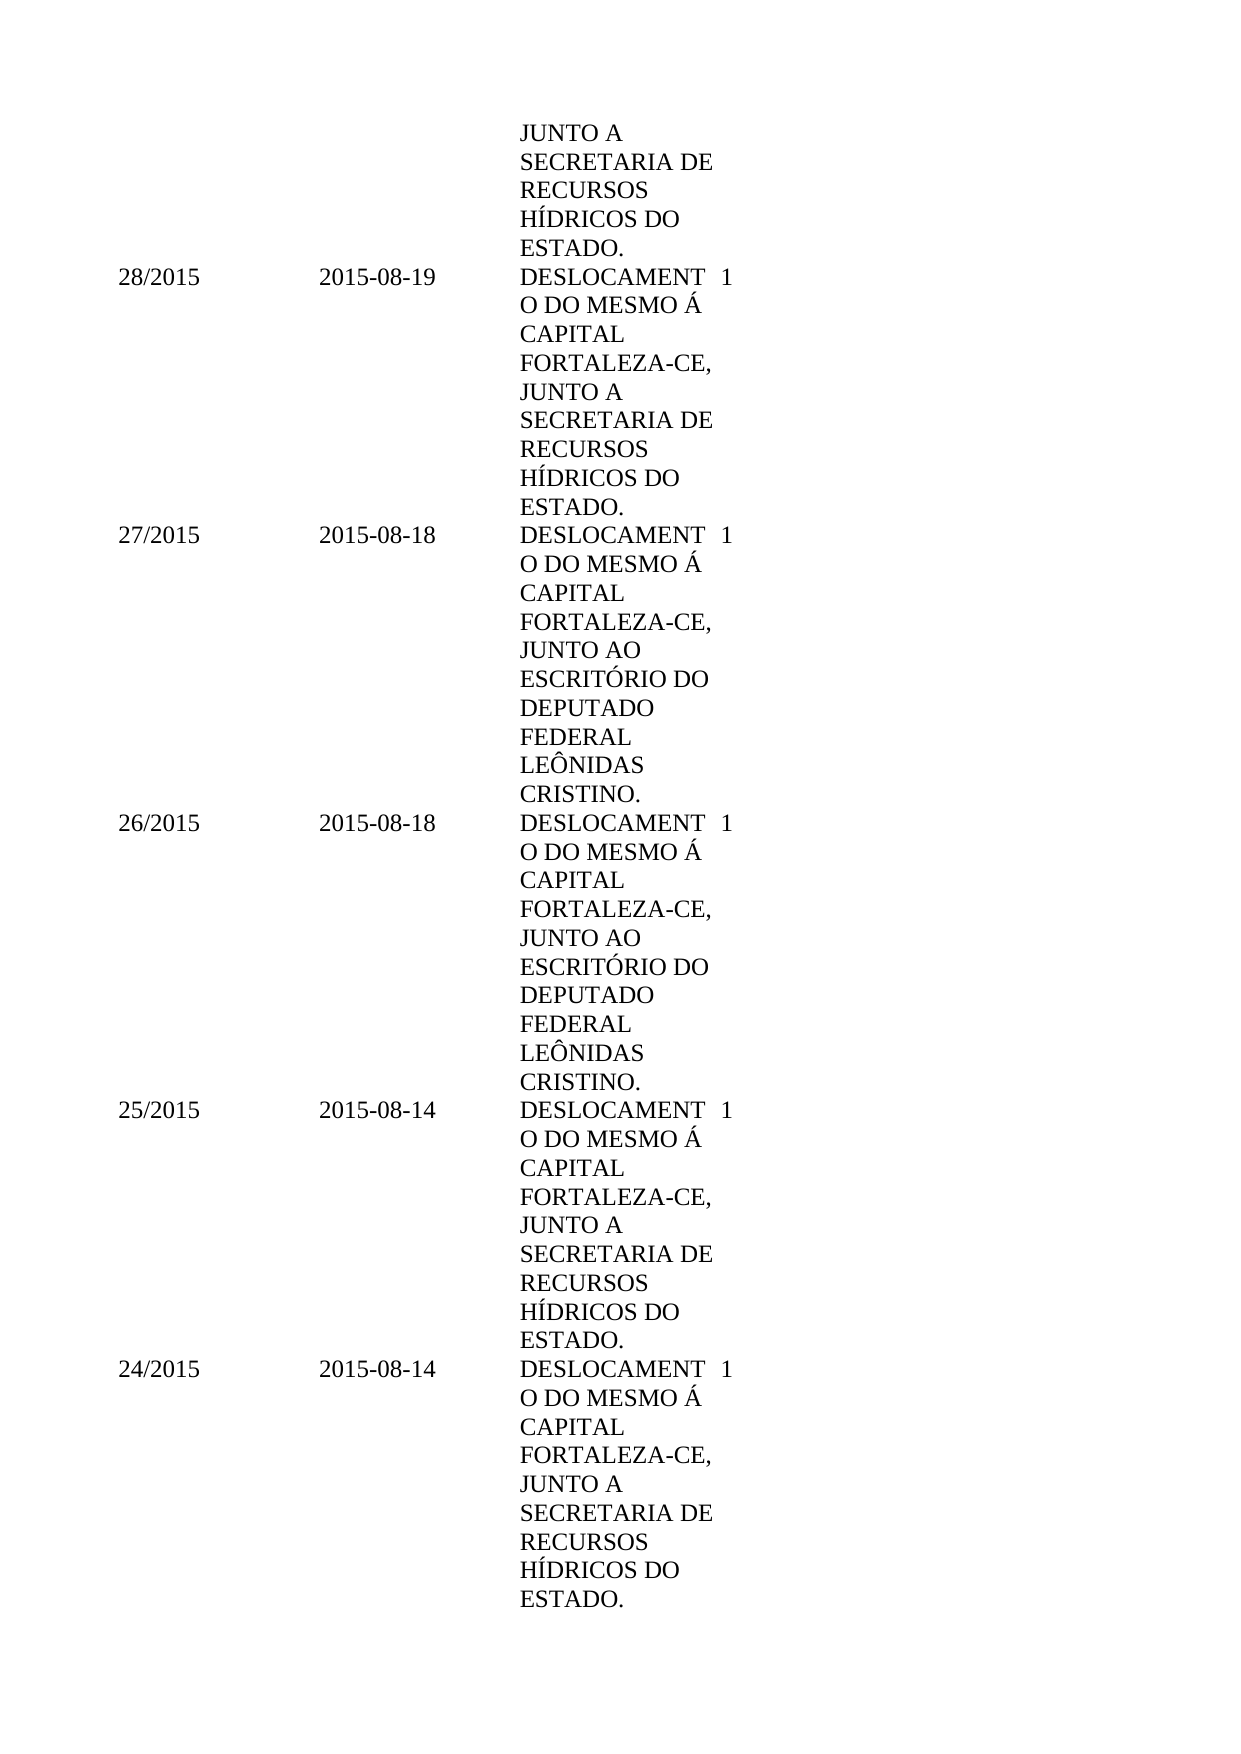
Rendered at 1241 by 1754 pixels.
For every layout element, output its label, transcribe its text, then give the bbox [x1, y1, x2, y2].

table_cell 1 [720, 262, 921, 521]
table_cell [921, 1354, 1122, 1613]
table_cell 24/2015 [118, 1354, 319, 1613]
table_cell 2015-08-14 [319, 1354, 519, 1613]
table_cell DESLOCAMENTO DO MESMO Á CAPITAL FORTALEZA-CE, JUNTO AO ESCRITÓRIO DO DEPUTADO FEDERAL LEÔNIDAS CRISTINO. [520, 808, 720, 1096]
table_cell [720, 118, 921, 262]
table_cell 25/2015 [118, 1096, 319, 1354]
table_cell [921, 118, 1122, 262]
table_cell [319, 118, 519, 262]
table_cell 26/2015 [118, 808, 319, 1096]
table_cell 28/2015 [118, 262, 319, 521]
table_cell 1 [720, 1354, 921, 1613]
table_cell 2015-08-19 [319, 262, 519, 521]
table_cell 2015-08-18 [319, 808, 519, 1096]
table_cell [921, 521, 1122, 808]
table_cell DESLOCAMENTO DO MESMO Á CAPITAL FORTALEZA-CE, JUNTO A SECRETARIA DE RECURSOS HÍDRICOS DO ESTADO. [520, 1354, 720, 1613]
table_cell DESLOCAMENTO DO MESMO Á CAPITAL FORTALEZA-CE, JUNTO A SECRETARIA DE RECURSOS HÍDRICOS DO ESTADO. [520, 262, 720, 521]
table_cell 2015-08-14 [319, 1096, 519, 1354]
table_cell [921, 1096, 1122, 1354]
table_cell 1 [720, 1096, 921, 1354]
table_cell [118, 118, 319, 262]
table_cell DESLOCAMENTO DO MESMO Á CAPITAL FORTALEZA-CE, JUNTO AO ESCRITÓRIO DO DEPUTADO FEDERAL LEÔNIDAS CRISTINO. [520, 521, 720, 808]
table_cell 27/2015 [118, 521, 319, 808]
table_cell 2015-08-18 [319, 521, 519, 808]
table_cell JUNTO A SECRETARIA DE RECURSOS HÍDRICOS DO ESTADO. [520, 118, 720, 262]
table_cell 1 [720, 521, 921, 808]
table_cell 1 [720, 808, 921, 1096]
table_cell [921, 262, 1122, 521]
table_cell [921, 808, 1122, 1096]
table_cell DESLOCAMENTO DO MESMO Á CAPITAL FORTALEZA-CE, JUNTO A SECRETARIA DE RECURSOS HÍDRICOS DO ESTADO. [520, 1096, 720, 1354]
